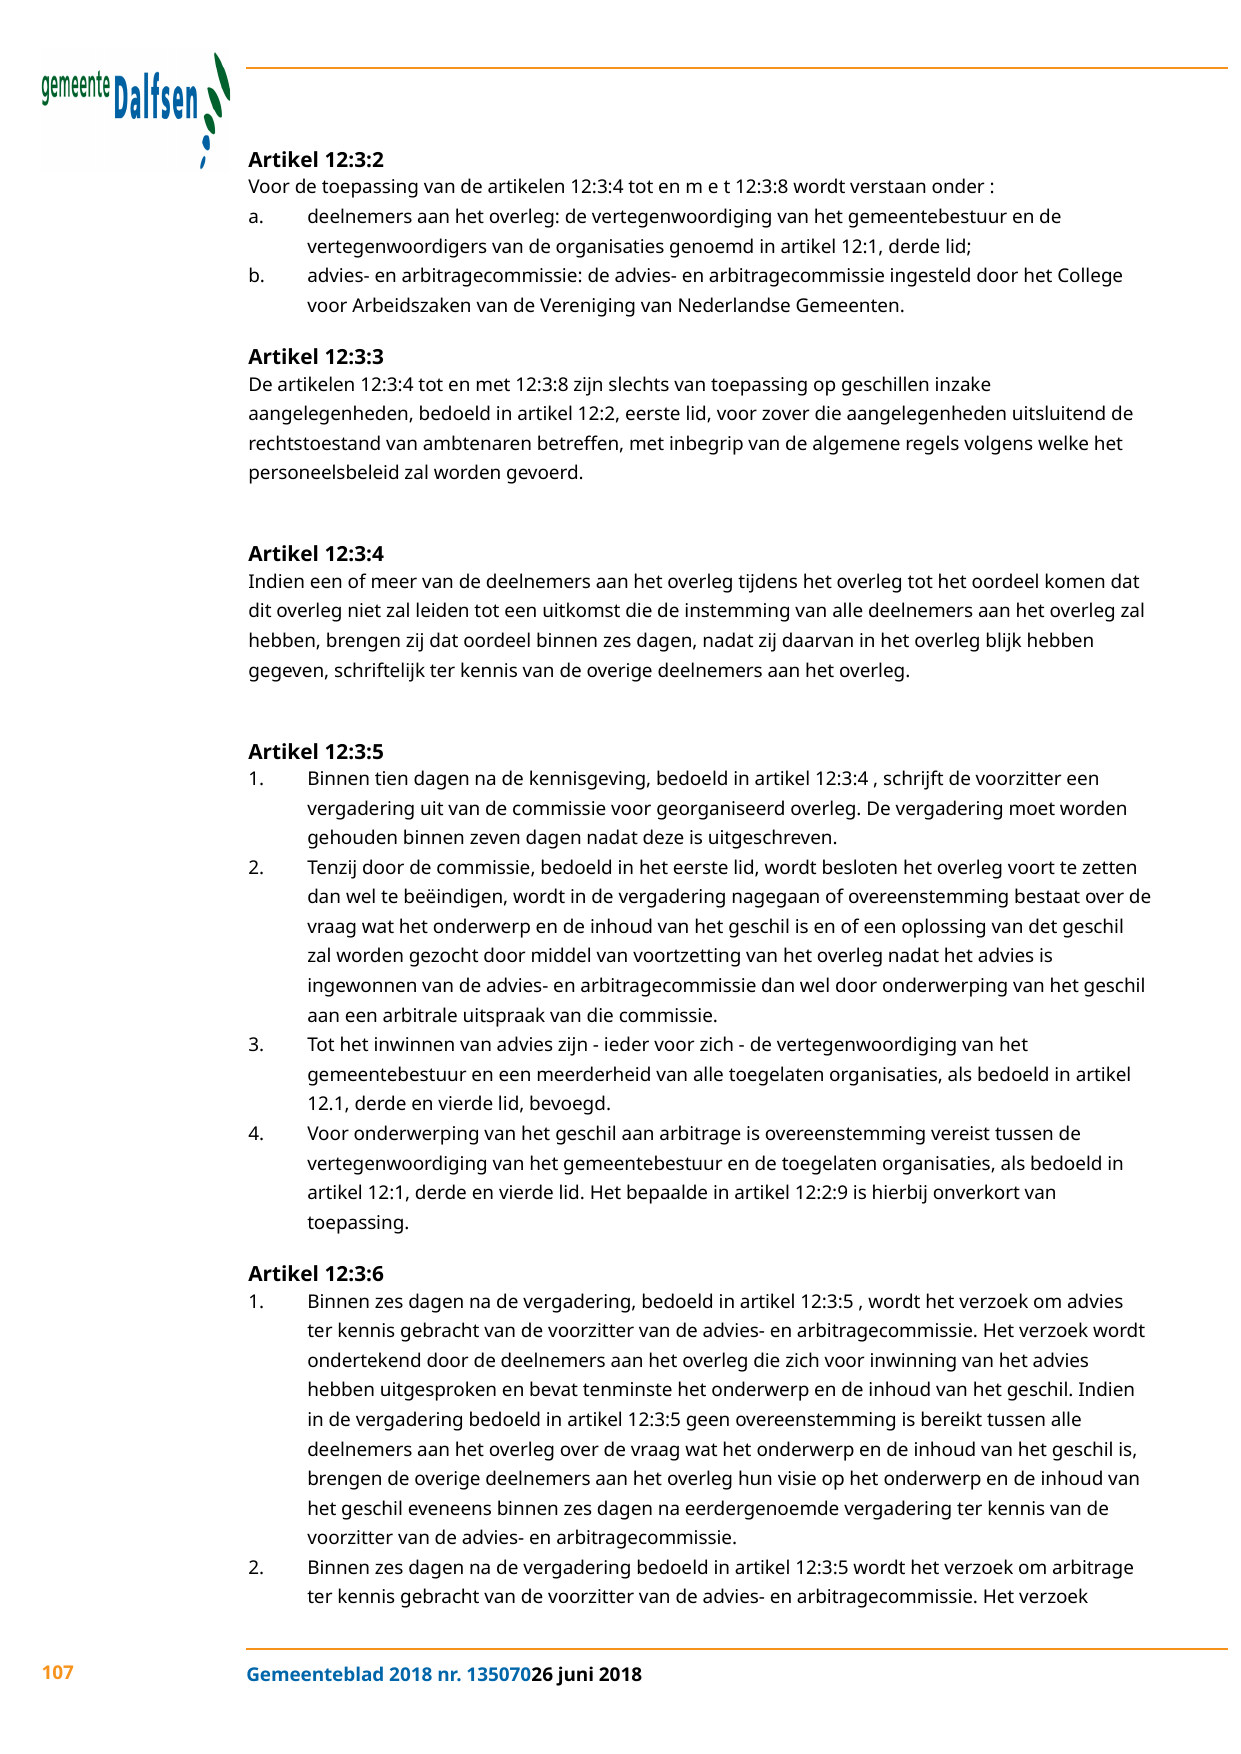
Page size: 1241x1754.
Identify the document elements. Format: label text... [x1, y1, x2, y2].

list deelnemers aan het overleg: de vertegenwoordiging van het gemeentebestuur en de vertegenwoordigers van de organisaties genoemd in artikel 12:1, derde lid; [248, 203, 1152, 258]
list Tenzij door de commissie, bedoeld in het eerste lid, wordt besloten het overleg voort te zetten dan wel te beëindigen, wordt in de vergadering nagegaan of overeenstemming bestaat over de vraag wat het onderwerp en de inhoud van het geschil is en of een oplossing van det geschil zal worden gezocht door middel van voortzetting van het overleg nadat het advies is ingewonnen van de advies- en arbitragecommissie dan wel door onderwerping van het geschil aan een arbitrale uitspraak van die commissie. [248, 854, 1152, 1028]
text Voor de toepassing van de artikelen 12:3:4 tot en m e t 12:3:8 wordt verstaan onder : [248, 174, 1152, 199]
list Binnen zes dagen na de vergadering bedoeld in artikel 12:3:5 wordt het verzoek om arbitrage ter kennis gebracht van de voorzitter van de advies- en arbitragecommissie. Het verzoek [248, 1554, 1152, 1609]
text De artikelen 12:3:4 tot en met 12:3:8 zijn slechts van toepassing op geschillen inzake aangelegenheden, bedoeld in artikel 12:2, eerste lid, voor zover die aangelegenheden uitsluitend de rechtstoestand van ambtenaren betreffen, met inbegrip van de algemene regels volgens welke het personeelsbeleid zal worden gevoerd. [248, 371, 1152, 485]
text Artikel 12:3:5 [248, 737, 1152, 765]
text Indien een of meer van de deelnemers aan het overleg tijdens het overleg tot het oordeel komen dat dit overleg niet zal leiden tot een uitkomst die de instemming van alle deelnemers aan het overleg zal hebben, brengen zij dat oordeel binnen zes dagen, nadat zij daarvan in het overleg blijk hebben gegeven, schriftelijk ter kennis van de overige deelnemers aan het overleg. [248, 568, 1152, 682]
text Artikel 12:3:2 [248, 145, 1152, 174]
text Artikel 12:3:3 [248, 342, 1152, 371]
text Artikel 12:3:4 [248, 539, 1152, 568]
picture [41, 47, 231, 172]
list advies- en arbitragecommissie: de advies- en arbitragecommissie ingesteld door het College voor Arbeidszaken van de Vereniging van Nederlandse Gemeenten. [248, 262, 1152, 318]
list Binnen tien dagen na de kennisgeving, bedoeld in artikel 12:3:4 , schrijft de voorzitter een vergadering uit van de commissie voor georganiseerd overleg. De vergadering moet worden gehouden binnen zeven dagen nadat deze is uitgeschreven. [248, 765, 1152, 850]
list Voor onderwerping van het geschil aan arbitrage is overeenstemming vereist tussen de vertegenwoordiging van het gemeentebestuur en de toegelaten organisaties, als bedoeld in artikel 12:1, derde en vierde lid. Het bepaalde in artikel 12:2:9 is hierbij onverkort van toepassing. [248, 1120, 1152, 1235]
list Tot het inwinnen van advies zijn - ieder voor zich - de vertegenwoordiging van het gemeentebestuur en een meerderheid van alle toegelaten organisaties, als bedoeld in artikel 12.1, derde en vierde lid, bevoegd. [248, 1031, 1152, 1116]
list Binnen zes dagen na de vergadering, bedoeld in artikel 12:3:5 , wordt het verzoek om advies ter kennis gebracht van de voorzitter van de advies- en arbitragecommissie. Het verzoek wordt ondertekend door de deelnemers aan het overleg die zich voor inwinning van het advies hebben uitgesproken en bevat tenminste het onderwerp en de inhoud van het geschil. Indien in de vergadering bedoeld in artikel 12:3:5 geen overeenstemming is bereikt tussen alle deelnemers aan het overleg over de vraag wat het onderwerp en de inhoud van het geschil is, brengen de overige deelnemers aan het overleg hun visie op het onderwerp en de inhoud van het geschil eveneens binnen zes dagen na eerdergenoemde vergadering ter kennis van de voorzitter van de advies- en arbitragecommissie. [248, 1288, 1152, 1550]
text Artikel 12:3:6 [248, 1259, 1152, 1288]
